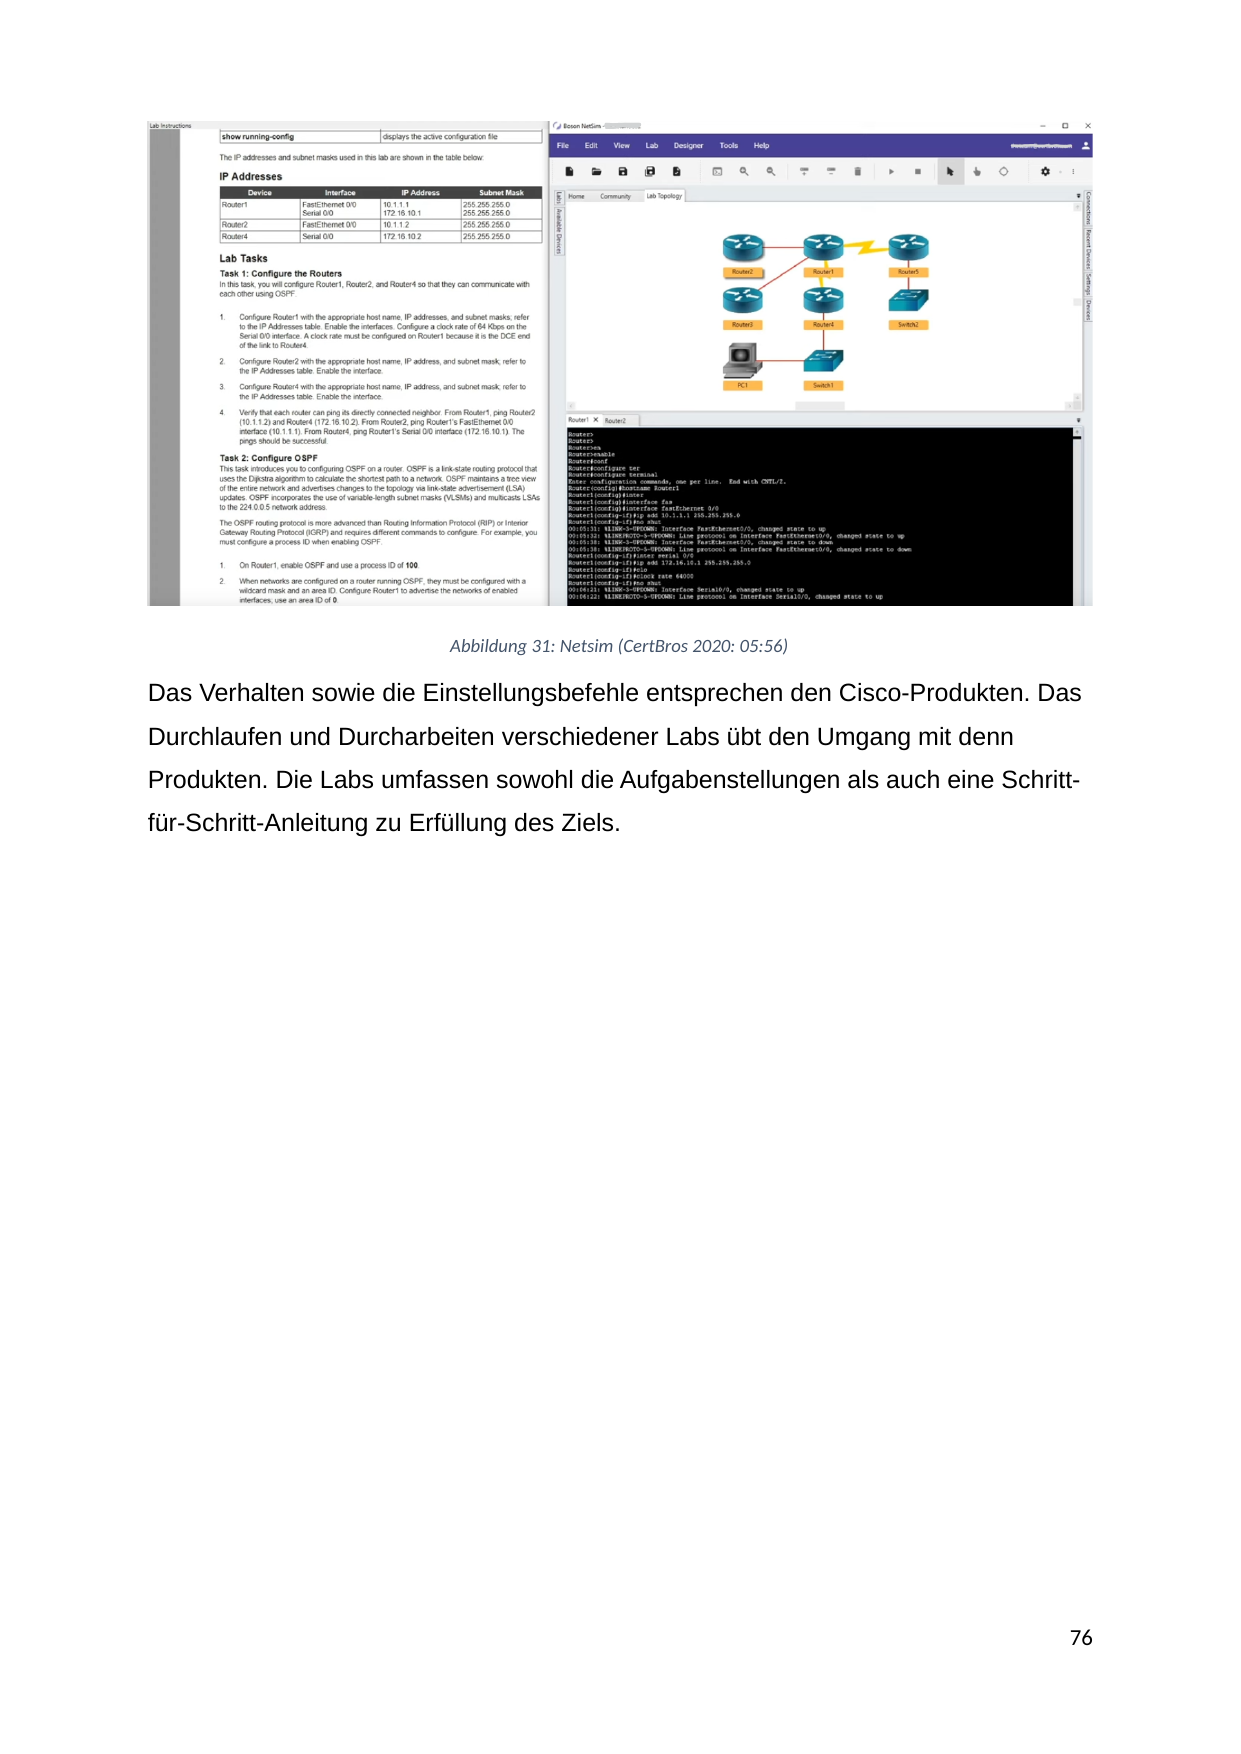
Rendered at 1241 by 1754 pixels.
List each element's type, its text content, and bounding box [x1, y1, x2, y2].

text Das Verhalten sowie die Einstellungsbefehle entsprechen den Cisco-Produkten. Das Durchlaufen und Durcharbeiten verschiedener Labs übt den Umgang mit denn Produkten. Die Labs umfassen sowohl die Aufgabenstellungen als auch eine Schritt-für-Schritt-Anleitung zu Erfüllung des Ziels. [148, 678, 1093, 836]
text Abbildung 31: Netsim (CertBros 2020: 05:56) [148, 634, 1093, 657]
